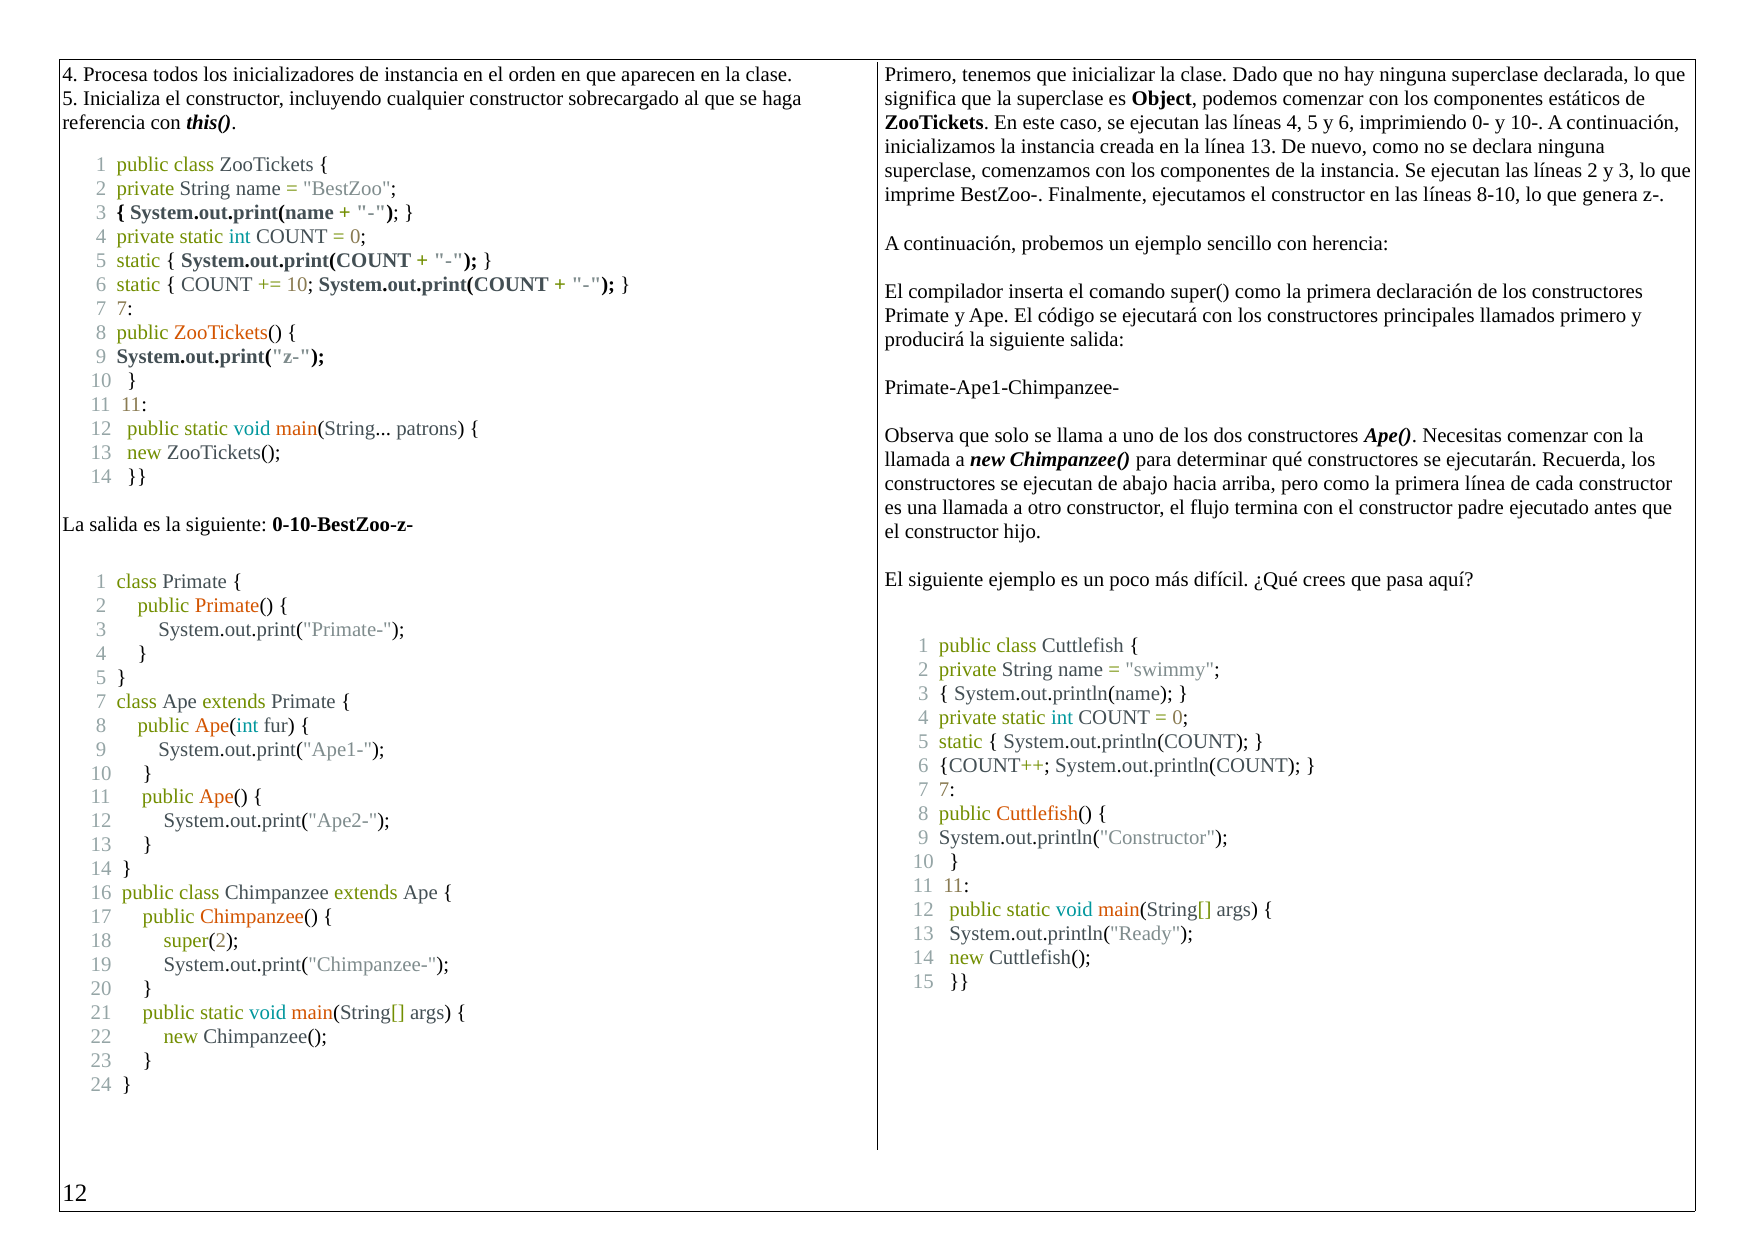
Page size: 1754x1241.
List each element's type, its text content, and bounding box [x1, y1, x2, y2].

text 4. Procesa todos los inicializadores de instancia en el orden en que aparecen en la clase. [62, 62, 869, 86]
text La salida es la siguiente: 0-10-BestZoo-z- [62, 512, 869, 536]
text Observa que solo se llama a uno de los dos constructores Ape(). Necesitas comenzar con la llamada a new Chimpanzee() para determinar qué constructores se ejecutarán. Recuerda, los constructores se ejecutan de abajo hacia arriba, pero como la primera línea de cada constructor es una llamada a otro constructor, el flujo termina con el constructor padre ejecutado antes que el constructor hijo. [884, 423, 1692, 543]
text Primate-Ape1-Chimpanzee- [884, 375, 1692, 399]
text A continuación, probemos un ejemplo sencillo con herencia: [884, 231, 1692, 254]
text 5. Inicializa el constructor, incluyendo cualquier constructor sobrecargado al que se haga referencia con this(). [62, 86, 869, 134]
text Primero, tenemos que inicializar la clase. Dado que no hay ninguna superclase declarada, lo que significa que la superclase es Object, podemos comenzar con los componentes estáticos de ZooTickets. En este caso, se ejecutan las líneas 4, 5 y 6, imprimiendo 0- y 10-. A continuación, inicializamos la instancia creada en la línea 13. De nuevo, como no se declara ninguna superclase, comenzamos con los componentes de la instancia. Se ejecutan las líneas 2 y 3, lo que imprime BestZoo-. Finalmente, ejecutamos el constructor en las líneas 8-10, lo que genera z-. [884, 62, 1692, 206]
text El compilador inserta el comando super() como la primera declaración de los constructores Primate y Ape. El código se ejecutará con los constructores principales llamados primero y producirá la siguiente salida: [884, 279, 1692, 351]
text El siguiente ejemplo es un poco más difícil. ¿Qué crees que pasa aquí? [884, 567, 1692, 591]
